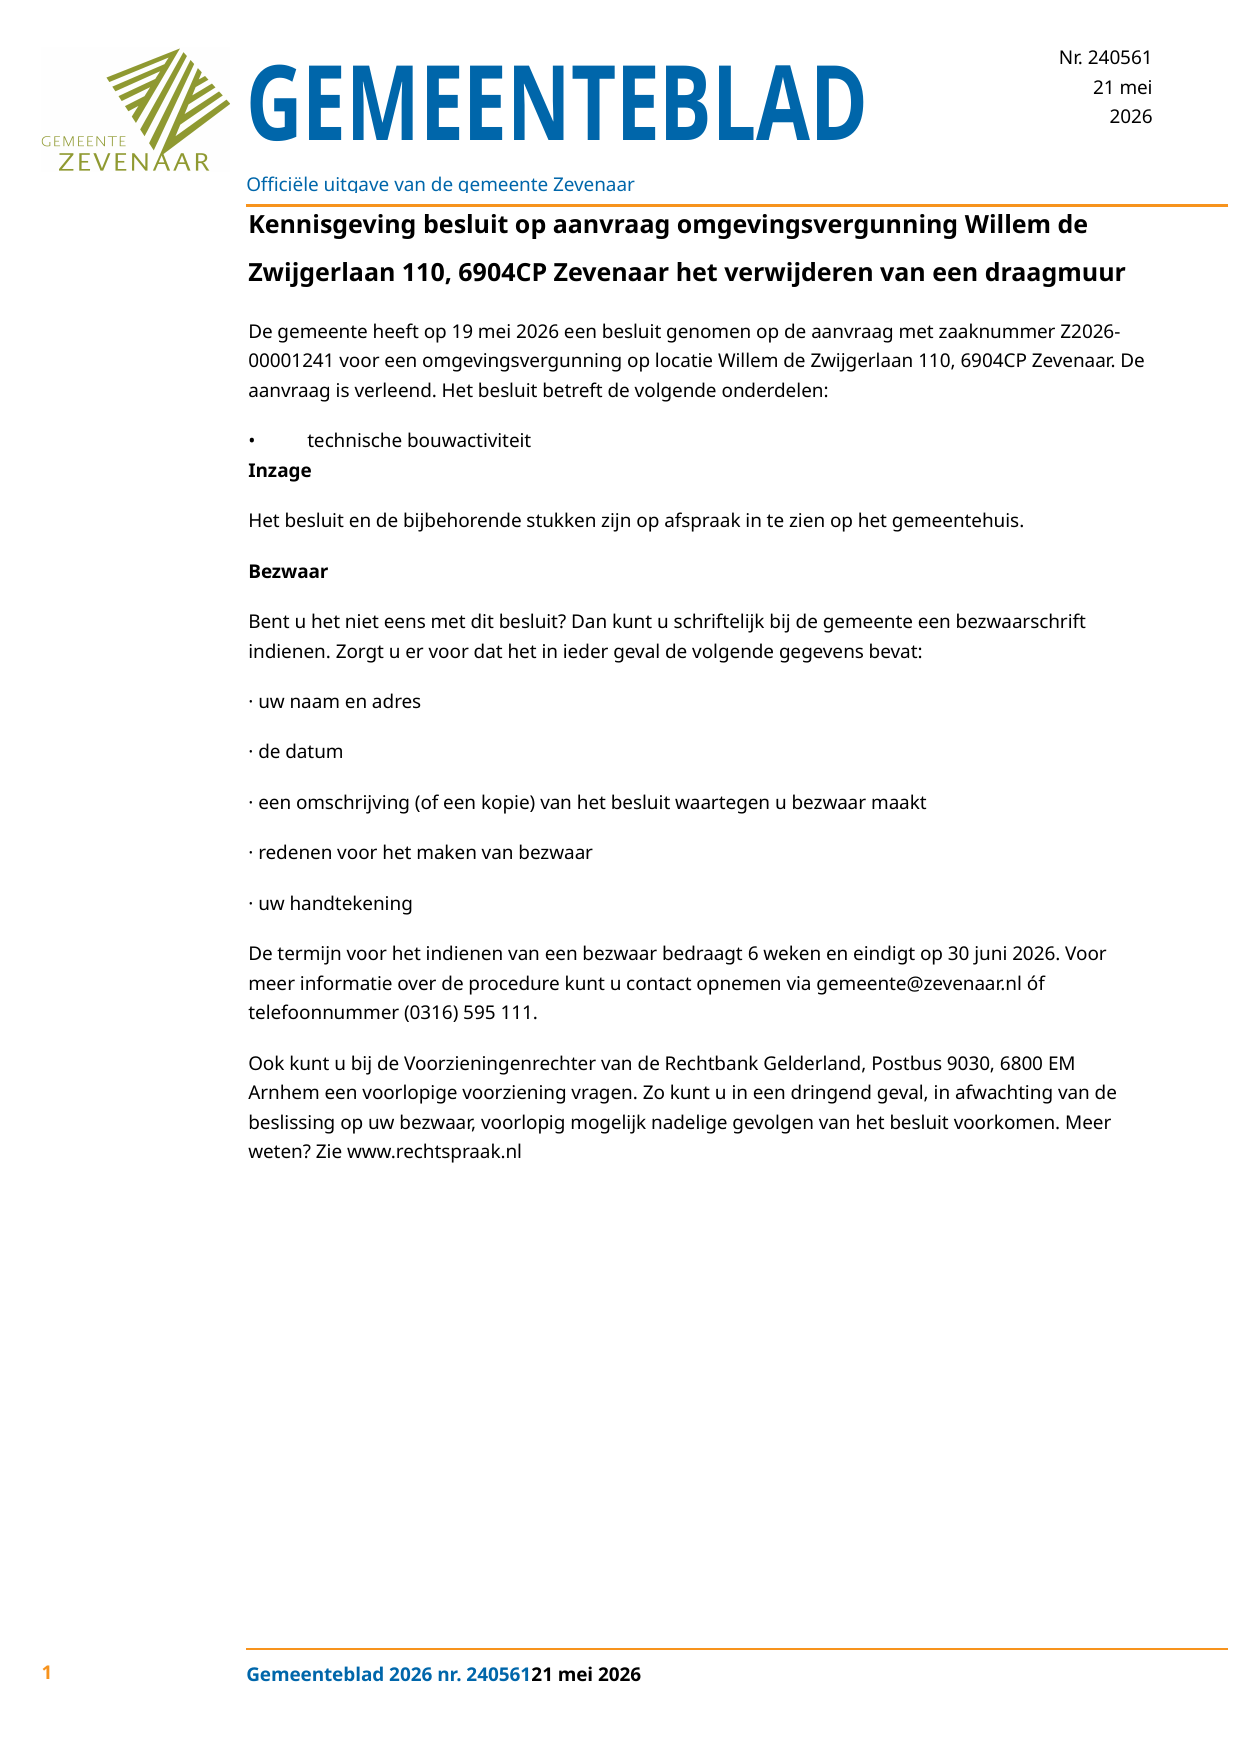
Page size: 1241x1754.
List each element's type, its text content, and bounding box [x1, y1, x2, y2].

picture [41, 47, 231, 172]
text De termijn voor het indienen van een bezwaar bedraagt 6 weken en eindigt op 30 juni 2026. Voor meer informatie over de procedure kunt u contact opnemen via gemeente@zevenaar.nl óf telefoonnummer (0316) 595 111. [248, 940, 1152, 1025]
text · redenen voor het maken van bezwaar [248, 839, 1152, 865]
text Het besluit en de bijbehorende stukken zijn op afspraak in te zien op het gemeentehuis. [248, 507, 1152, 533]
text · uw naam en adres [248, 688, 1152, 714]
text Bent u het niet eens met dit besluit? Dan kunt u schriftelijk bij de gemeente een bezwaarschrift indienen. Zorgt u er voor dat het in ieder geval de volgende gegevens bevat: [248, 608, 1152, 664]
text Inzage [248, 457, 1152, 483]
text Bezwaar [248, 558, 1152, 584]
text De gemeente heeft op 19 mei 2026 een besluit genomen op de aanvraag met zaaknummer Z2026-00001241 voor een omgevingsvergunning op locatie Willem de Zwijgerlaan 110, 6904CP Zevenaar. De aanvraag is verleend. Het besluit betreft de volgende onderdelen: [248, 318, 1152, 403]
text Ook kunt u bij de Voorzieningenrechter van de Rechtbank Gelderland, Postbus 9030, 6800 EM Arnhem een voorlopige voorziening vragen. Zo kunt u in een dringend geval, in afwachting van de beslissing op uw bezwaar, voorlopig mogelijk nadelige gevolgen van het besluit voorkomen. Meer weten? Zie www.rechtspraak.nl [248, 1050, 1152, 1164]
text · een omschrijving (of een kopie) van het besluit waartegen u bezwaar maakt [248, 789, 1152, 815]
text · uw handtekening [248, 890, 1152, 916]
list technische bouwactiviteit [248, 427, 1152, 453]
text Kennisgeving besluit op aanvraag omgevingsvergunning Willem de Zwijgerlaan 110, 6904CP Zevenaar het verwijderen van een draagmuur [248, 207, 1152, 288]
text · de datum [248, 739, 1152, 764]
